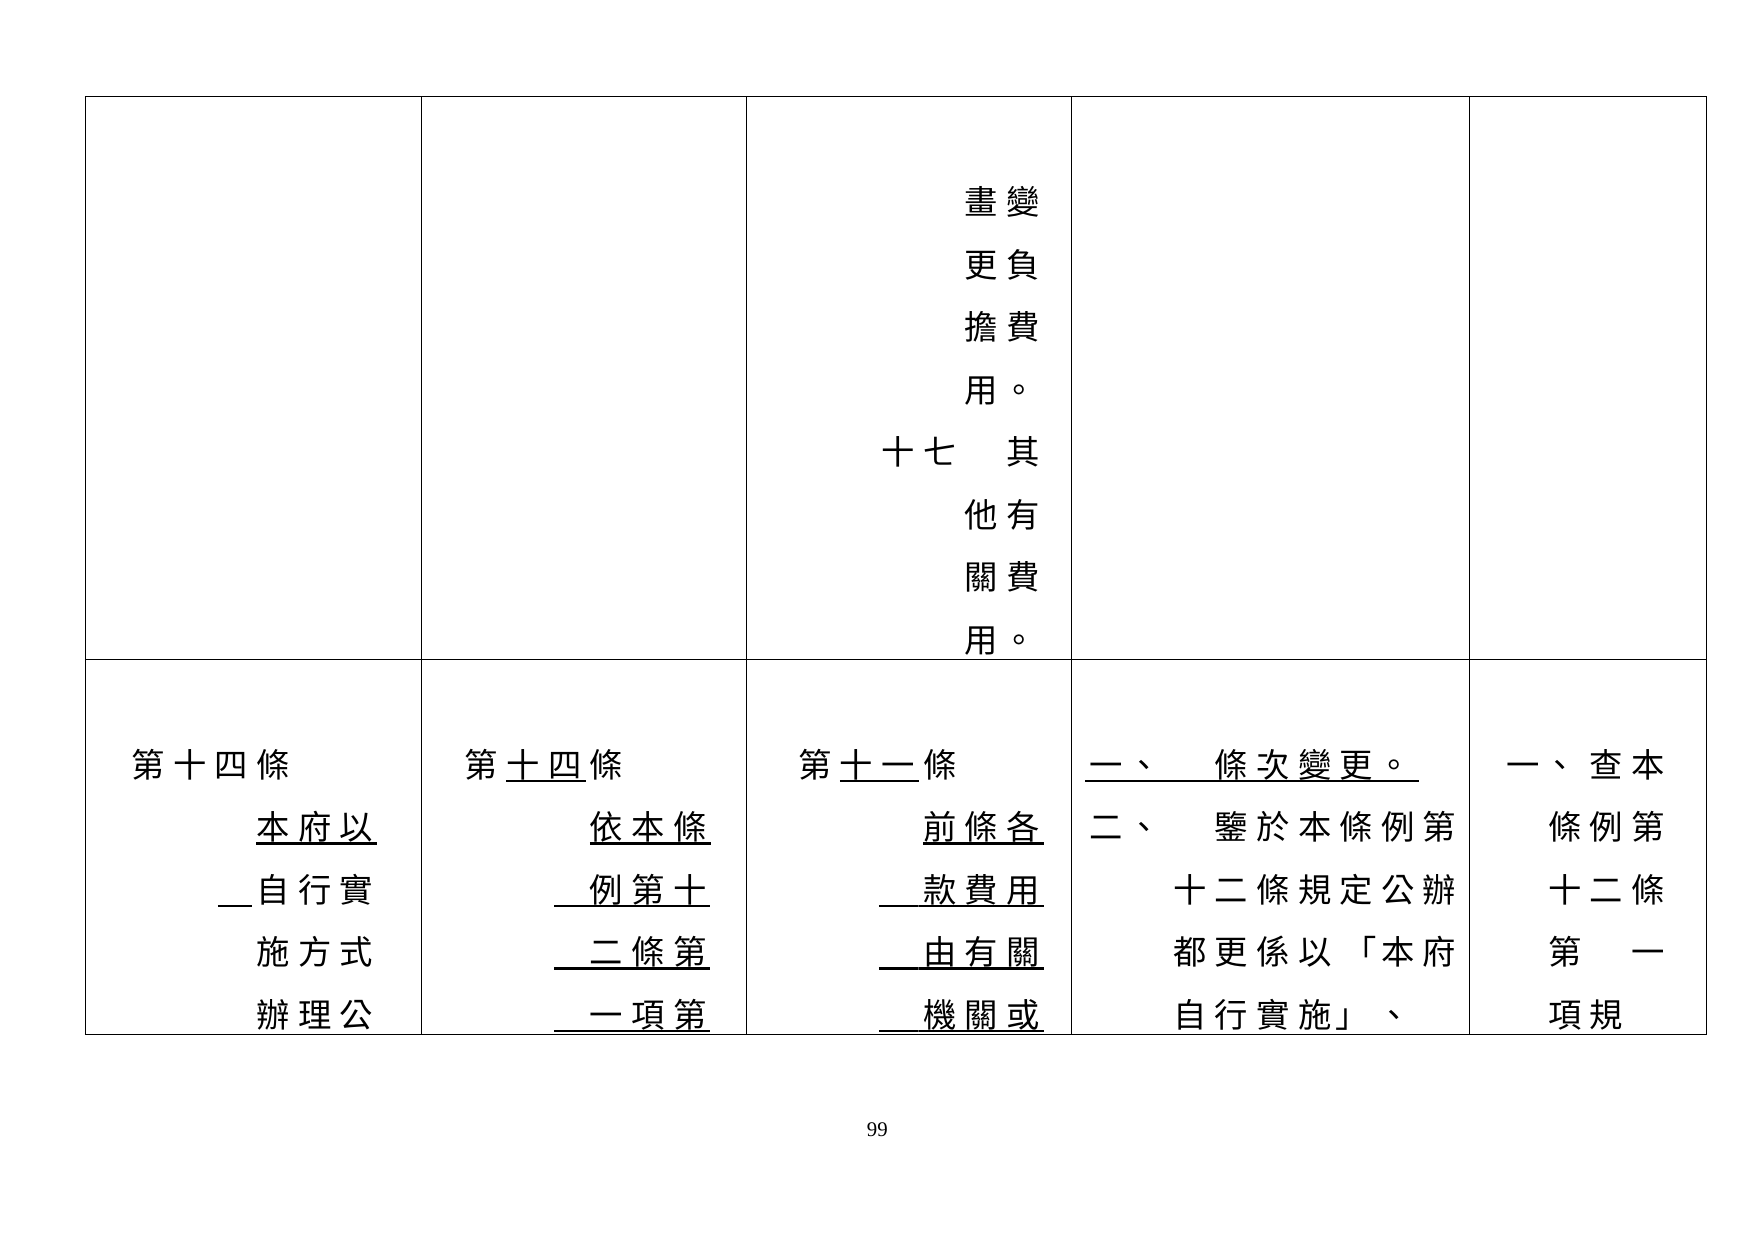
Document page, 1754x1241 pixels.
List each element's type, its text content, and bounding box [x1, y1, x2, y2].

table_cell [86, 97, 421, 658]
table_cell 第十一條 前條各款費用由有關機關或 [747, 660, 1071, 1033]
table_cell 第十四條 依本條例第十二條第一項第 [422, 660, 746, 1033]
table_cell 一、 條次變更。 二、 鑒於本條例第十二條規定公辦都更係以「本府自行實施」、 [1072, 660, 1469, 1033]
table_cell 一、查本條例第十二條第 一項規 [1470, 660, 1706, 1033]
table_cell 畫變更負擔費用。 十七 其他有關費用。 [747, 97, 1071, 658]
table_cell [422, 97, 746, 658]
table_cell [1470, 97, 1706, 658]
table_cell 第十四條 本府以自行實施方式辦理公 [86, 660, 421, 1033]
table_cell [1072, 97, 1469, 658]
